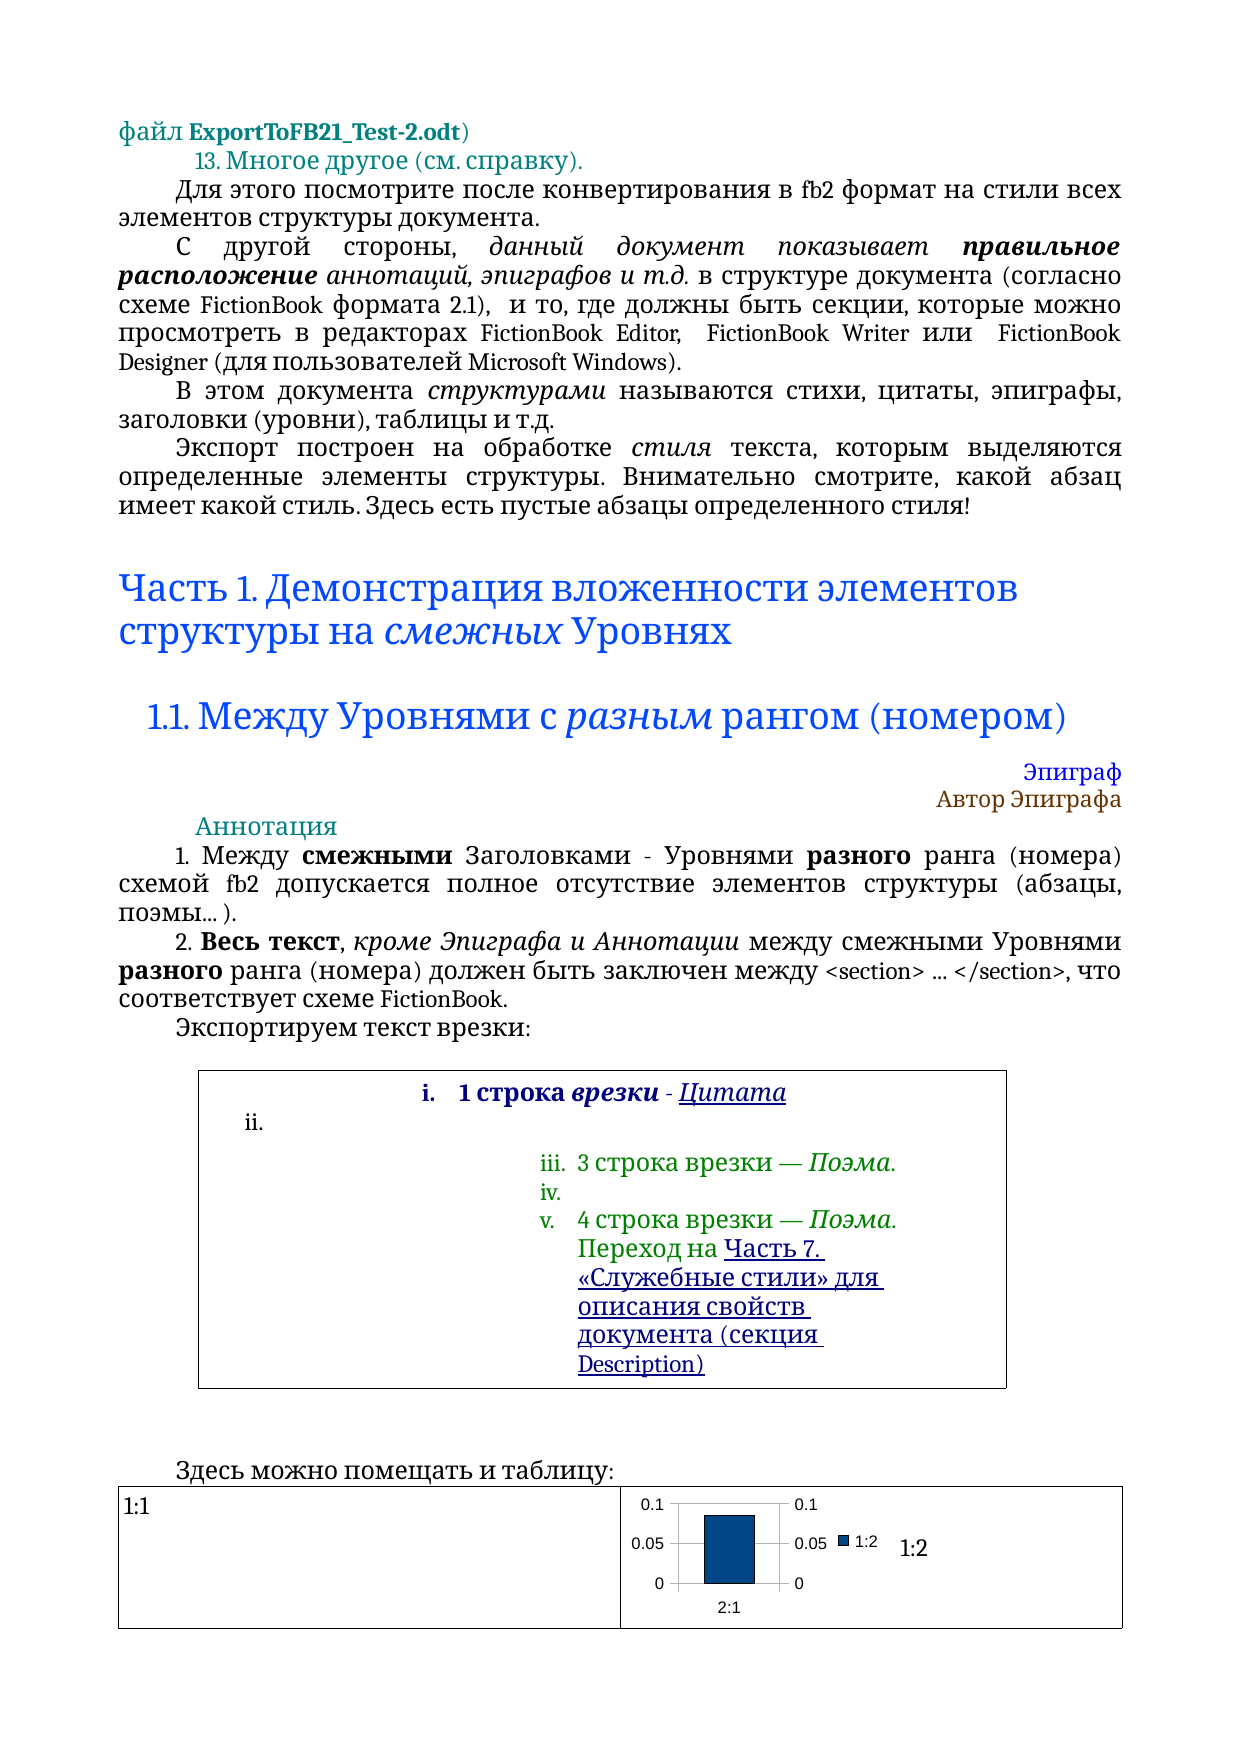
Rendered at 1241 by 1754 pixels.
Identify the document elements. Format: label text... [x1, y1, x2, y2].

text Эпиграф [472, 760, 1122, 787]
text Аннотация [118, 813, 1122, 842]
text 1. Между смежными Заголовками - Уровнями разного ранга (номера) схемой fb2 допускается полное отсутствие элементов структуры (абзацы, поэмы... ). [118, 842, 1122, 928]
text файл ExportToFB21_Test-2.odt) [118, 118, 1122, 147]
text Здесь можно помещать и таблицу: [118, 1457, 1122, 1486]
list 1 строка врезки - Цитата [422, 1079, 820, 1108]
text Экспорт построен на обработке стиля текста, которым выделяются определенные элементы структуры. Внимательно смотрите, какой абзац имеет какой стиль. Здесь есть пустые абзацы определенного стиля! [118, 434, 1122, 521]
text 13. Многое другое (см. справку). [118, 147, 1122, 176]
text С другой стороны, данный документ показывает правильное расположение аннотаций, эпиграфов и т.д. в структуре документа (согласно схеме FictionBook формата 2.1), и то, где должны быть секции, которые можно просмотреть в редакторах FictionBook Editor, FictionBook Writer или FictionBook Designer (для пользователей Microsoft Windows). [118, 233, 1122, 377]
text Автор Эпиграфа [502, 787, 1122, 813]
list 4 строка врезки — Поэма. Переход на Часть 7. «Служебные стили» для описания свойств документа (секция Description) [540, 1206, 938, 1379]
text Часть 1. Демонстрация вложенности элементов структуры на смежных Уровнях [118, 568, 1122, 654]
text Экспортируем текст врезки: [118, 1014, 1122, 1043]
list 3 строка врезки — Поэма. [540, 1149, 938, 1178]
text 1.1. Между Уровнями с разным рангом (номером) [148, 696, 1122, 739]
text 2. Весь текст, кроме Эпиграфа и Аннотации между смежными Уровнями разного ранга (номера) должен быть заключен между <section> ... </section>, что соответствует схеме FictionBook. [118, 928, 1122, 1014]
text В этом документа структурами называются стихи, цитаты, эпиграфы, заголовки (уровни), таблицы и т.д. [118, 377, 1122, 434]
text Для этого посмотрите после конвертирования в fb2 формат на стили всех элементов структуры документа. [118, 176, 1122, 233]
table_header 1:1 [119, 1487, 620, 1628]
table_header 1:2 [621, 1487, 1122, 1628]
